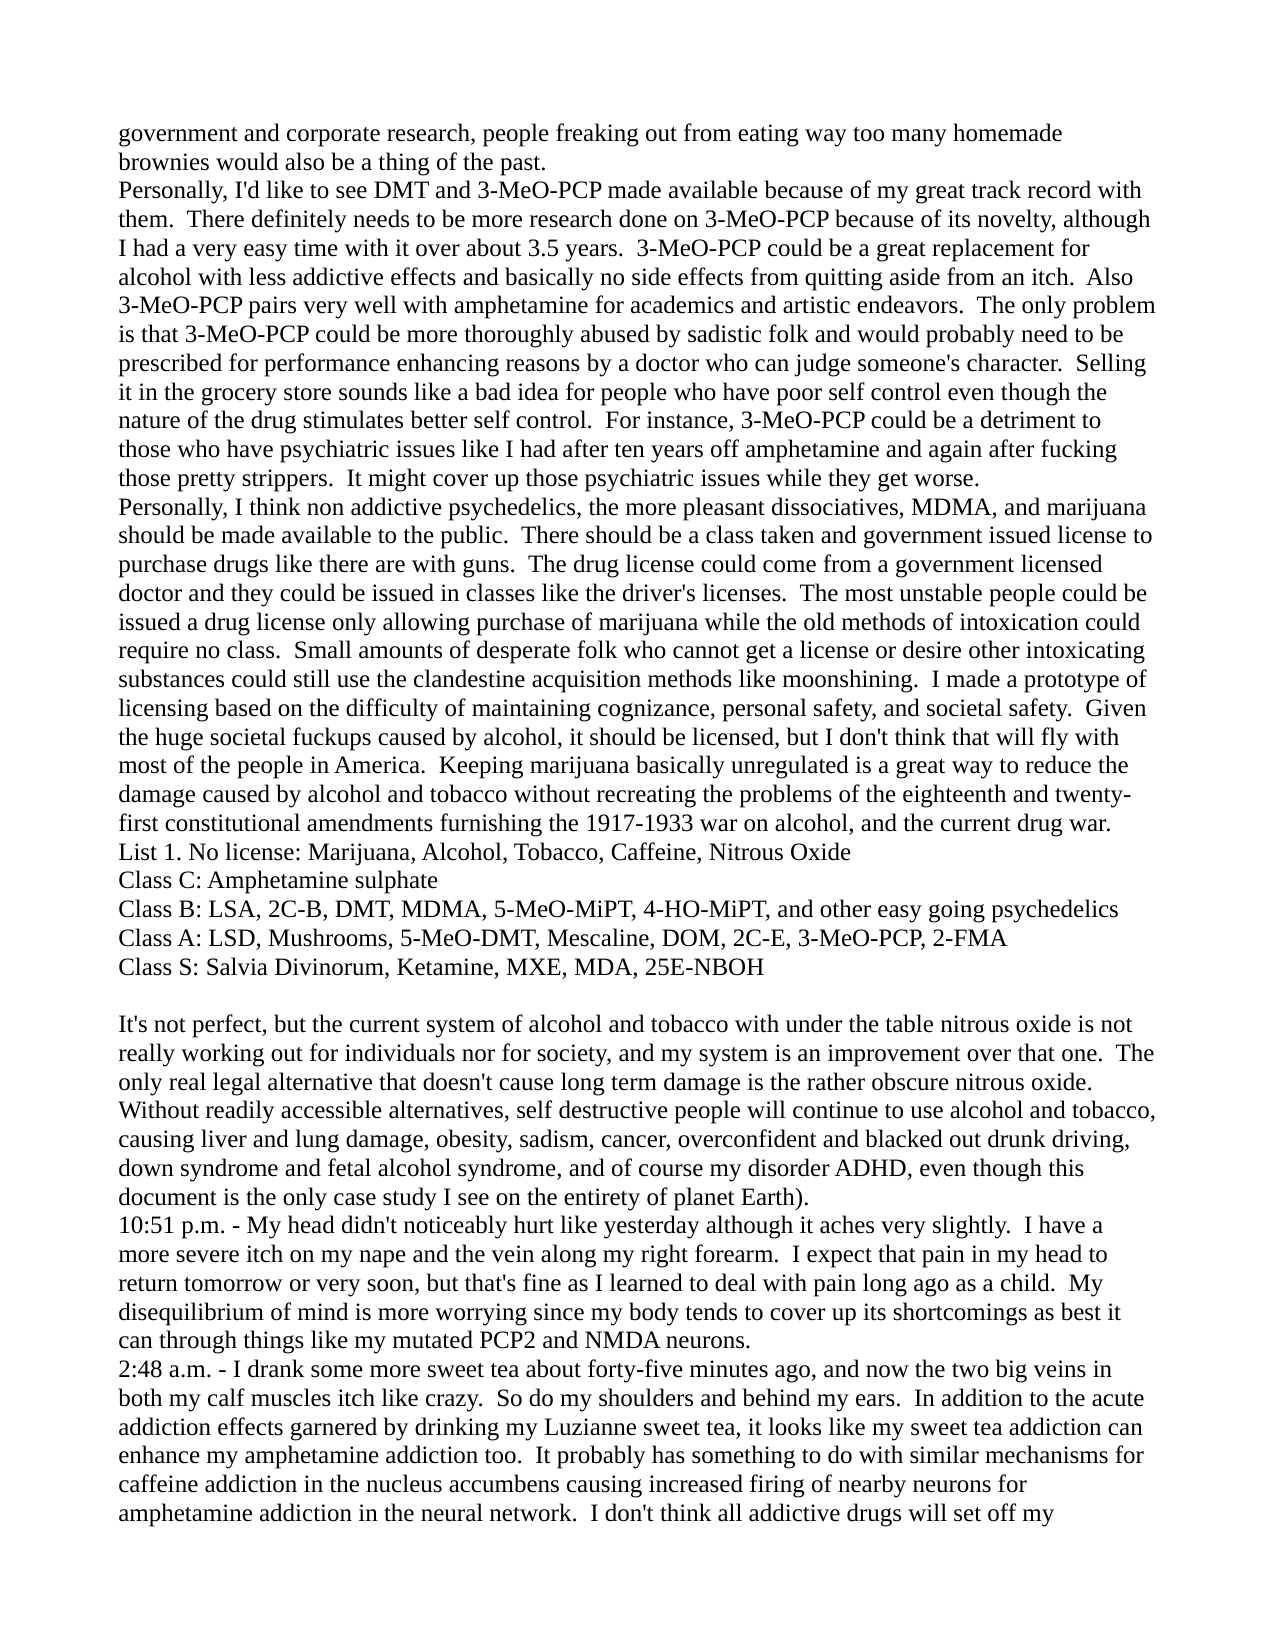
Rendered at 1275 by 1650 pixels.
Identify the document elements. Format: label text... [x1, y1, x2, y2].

text 2:48 a.m. - I drank some more sweet tea about forty-five minutes ago, and now the two big veins in both my calf muscles itch like crazy. So do my shoulders and behind my ears. In addition to the acute addiction effects garnered by drinking my Luzianne sweet tea, it looks like my sweet tea addiction can enhance my amphetamine addiction too. It probably has something to do with similar mechanisms for caffeine addiction in the nucleus accumbens causing increased firing of nearby neurons for amphetamine addiction in the neural network. I don't think all addictive drugs will set off my [118, 1354, 1157, 1527]
text List 1. No license: Marijuana, Alcohol, Tobacco, Caffeine, Nitrous Oxide [118, 837, 1157, 866]
text Personally, I think non addictive psychedelics, the more pleasant dissociatives, MDMA, and marijuana should be made available to the public. There should be a class taken and government issued license to purchase drugs like there are with guns. The drug license could come from a government licensed doctor and they could be issued in classes like the driver's licenses. The most unstable people could be issued a drug license only allowing purchase of marijuana while the old methods of intoxication could require no class. Small amounts of desperate folk who cannot get a license or desire other intoxicating substances could still use the clandestine acquisition methods like moonshining. I made a prototype of licensing based on the difficulty of maintaining cognizance, personal safety, and societal safety. Given the huge societal fuckups caused by alcohol, it should be licensed, but I don't think that will fly with most of the people in America. Keeping marijuana basically unregulated is a great way to reduce the damage caused by alcohol and tobacco without recreating the problems of the eighteenth and twenty-first constitutional amendments furnishing the 1917-1933 war on alcohol, and the current drug war. [118, 492, 1157, 837]
text Class S: Salvia Divinorum, Ketamine, MXE, MDA, 25E-NBOH [118, 952, 1157, 981]
text Class A: LSD, Mushrooms, 5-MeO-DMT, Mescaline, DOM, 2C-E, 3-MeO-PCP, 2-FMA [118, 923, 1157, 952]
text 10:51 p.m. - My head didn't noticeably hurt like yesterday although it aches very slightly. I have a more severe itch on my nape and the vein along my right forearm. I expect that pain in my head to return tomorrow or very soon, but that's fine as I learned to deal with pain long ago as a child. My disequilibrium of mind is more worrying since my body tends to cover up its shortcomings as best it can through things like my mutated PCP2 and NMDA neurons. [118, 1211, 1157, 1354]
text Class C: Amphetamine sulphate [118, 866, 1157, 894]
text It's not perfect, but the current system of alcohol and tobacco with under the table nitrous oxide is not really working out for individuals nor for society, and my system is an improvement over that one. The only real legal alternative that doesn't cause long term damage is the rather obscure nitrous oxide. Without readily accessible alternatives, self destructive people will continue to use alcohol and tobacco, causing liver and lung damage, obesity, sadism, cancer, overconfident and blacked out drunk driving, down syndrome and fetal alcohol syndrome, and of course my disorder ADHD, even though this document is the only case study I see on the entirety of planet Earth). [118, 1009, 1157, 1211]
text Class B: LSA, 2C-B, DMT, MDMA, 5-MeO-MiPT, 4-HO-MiPT, and other easy going psychedelics [118, 894, 1157, 923]
text Personally, I'd like to see DMT and 3-MeO-PCP made available because of my great track record with them. There definitely needs to be more research done on 3-MeO-PCP because of its novelty, although I had a very easy time with it over about 3.5 years. 3-MeO-PCP could be a great replacement for alcohol with less addictive effects and basically no side effects from quitting aside from an itch. Also 3-MeO-PCP pairs very well with amphetamine for academics and artistic endeavors. The only problem is that 3-MeO-PCP could be more thoroughly abused by sadistic folk and would probably need to be prescribed for performance enhancing reasons by a doctor who can judge someone's character. Selling it in the grocery store sounds like a bad idea for people who have poor self control even though the nature of the drug stimulates better self control. For instance, 3-MeO-PCP could be a detriment to those who have psychiatric issues like I had after ten years off amphetamine and again after fucking those pretty strippers. It might cover up those psychiatric issues while they get worse. [118, 176, 1157, 492]
text government and corporate research, people freaking out from eating way too many homemade brownies would also be a thing of the past. [118, 118, 1157, 176]
